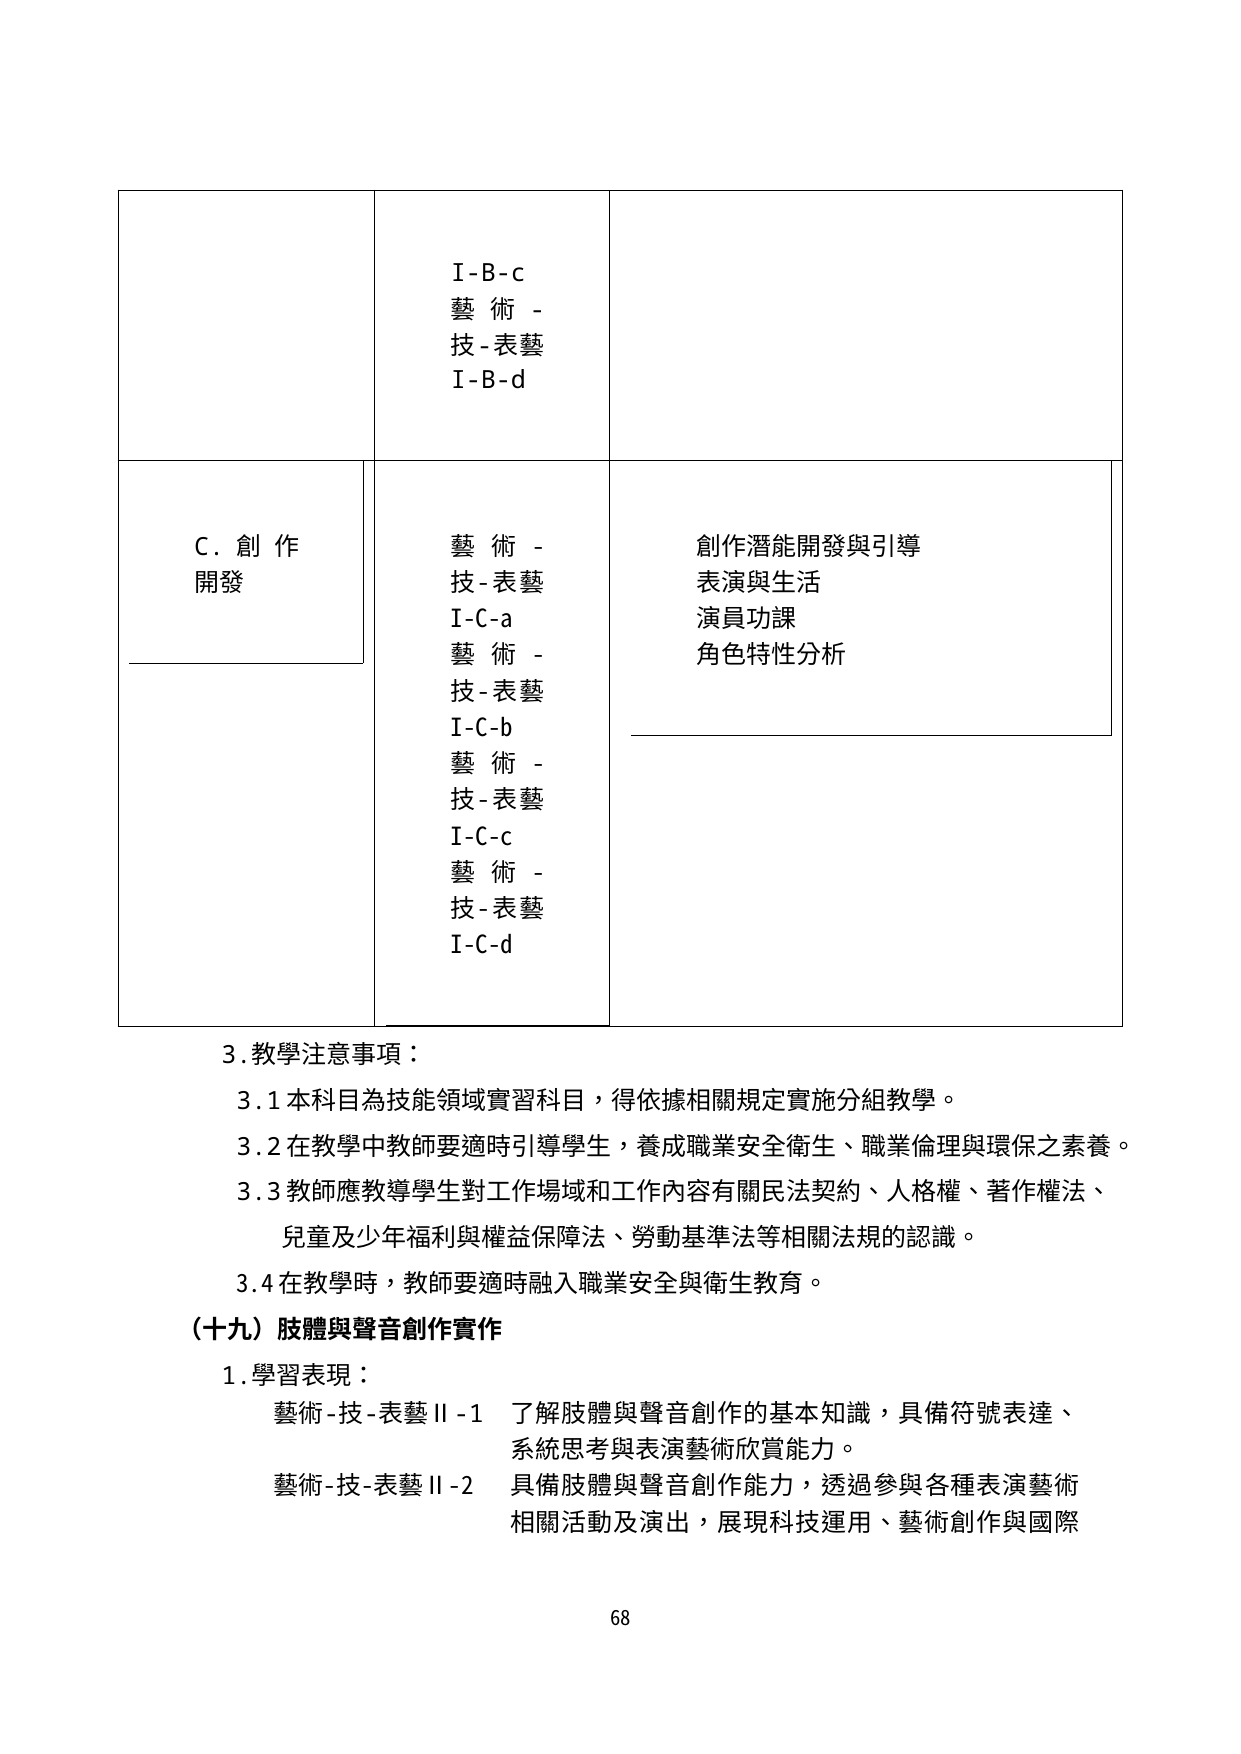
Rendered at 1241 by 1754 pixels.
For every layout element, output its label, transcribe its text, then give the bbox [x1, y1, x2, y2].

table_cell [610, 461, 620, 1026]
text 3.教學注意事項： [168, 1027, 1122, 1072]
table_cell 創作潛能開發與引導 表演與生活 演員功課 角色特性分析 [620, 461, 1122, 1026]
table_cell 具備肢體與聲音創作能力，透過參與各種表演藝術相關活動及演出，展現科技運用、藝術創作與國際 [499, 1466, 1093, 1538]
table_cell 藝術-技-表藝Ⅱ-2 [262, 1466, 498, 1538]
table_cell C.創作開發 [119, 461, 374, 1026]
table_cell [620, 191, 1122, 460]
text 3.2在教學中教師要適時引導學生，養成職業安全衛生、職業倫理與環保之素養。 [236, 1118, 1122, 1164]
table_header 藝術-技-表藝Ⅱ-1 [262, 1393, 498, 1466]
text （十九）肢體與聲音創作實作 [177, 1302, 1122, 1347]
table_cell I-B-c 藝術-技-表藝I-B-d [375, 191, 609, 460]
table_cell [119, 191, 374, 460]
text 3.3教師應教導學生對工作場域和工作內容有關民法契約、人格權、著作權法、兒童及少年福利與權益保障法、勞動基準法等相關法規的認識。 [236, 1164, 1122, 1256]
text 3.1本科目為技能領域實習科目，得依據相關規定實施分組教學。 [236, 1072, 1122, 1118]
text 1.學習表現： [168, 1347, 1122, 1393]
text 3.4在教學時，教師要適時融入職業安全與衛生教育。 [236, 1256, 1122, 1302]
table_cell 藝術-技-表藝I-C-a 藝術-技-表藝I-C-b 藝術-技-表藝I-C-c 藝術-技-表藝I-C-d [375, 461, 609, 1026]
table_header 了解肢體與聲音創作的基本知識，具備符號表達、系統思考與表演藝術欣賞能力。 [499, 1393, 1093, 1466]
table_cell [610, 191, 620, 460]
